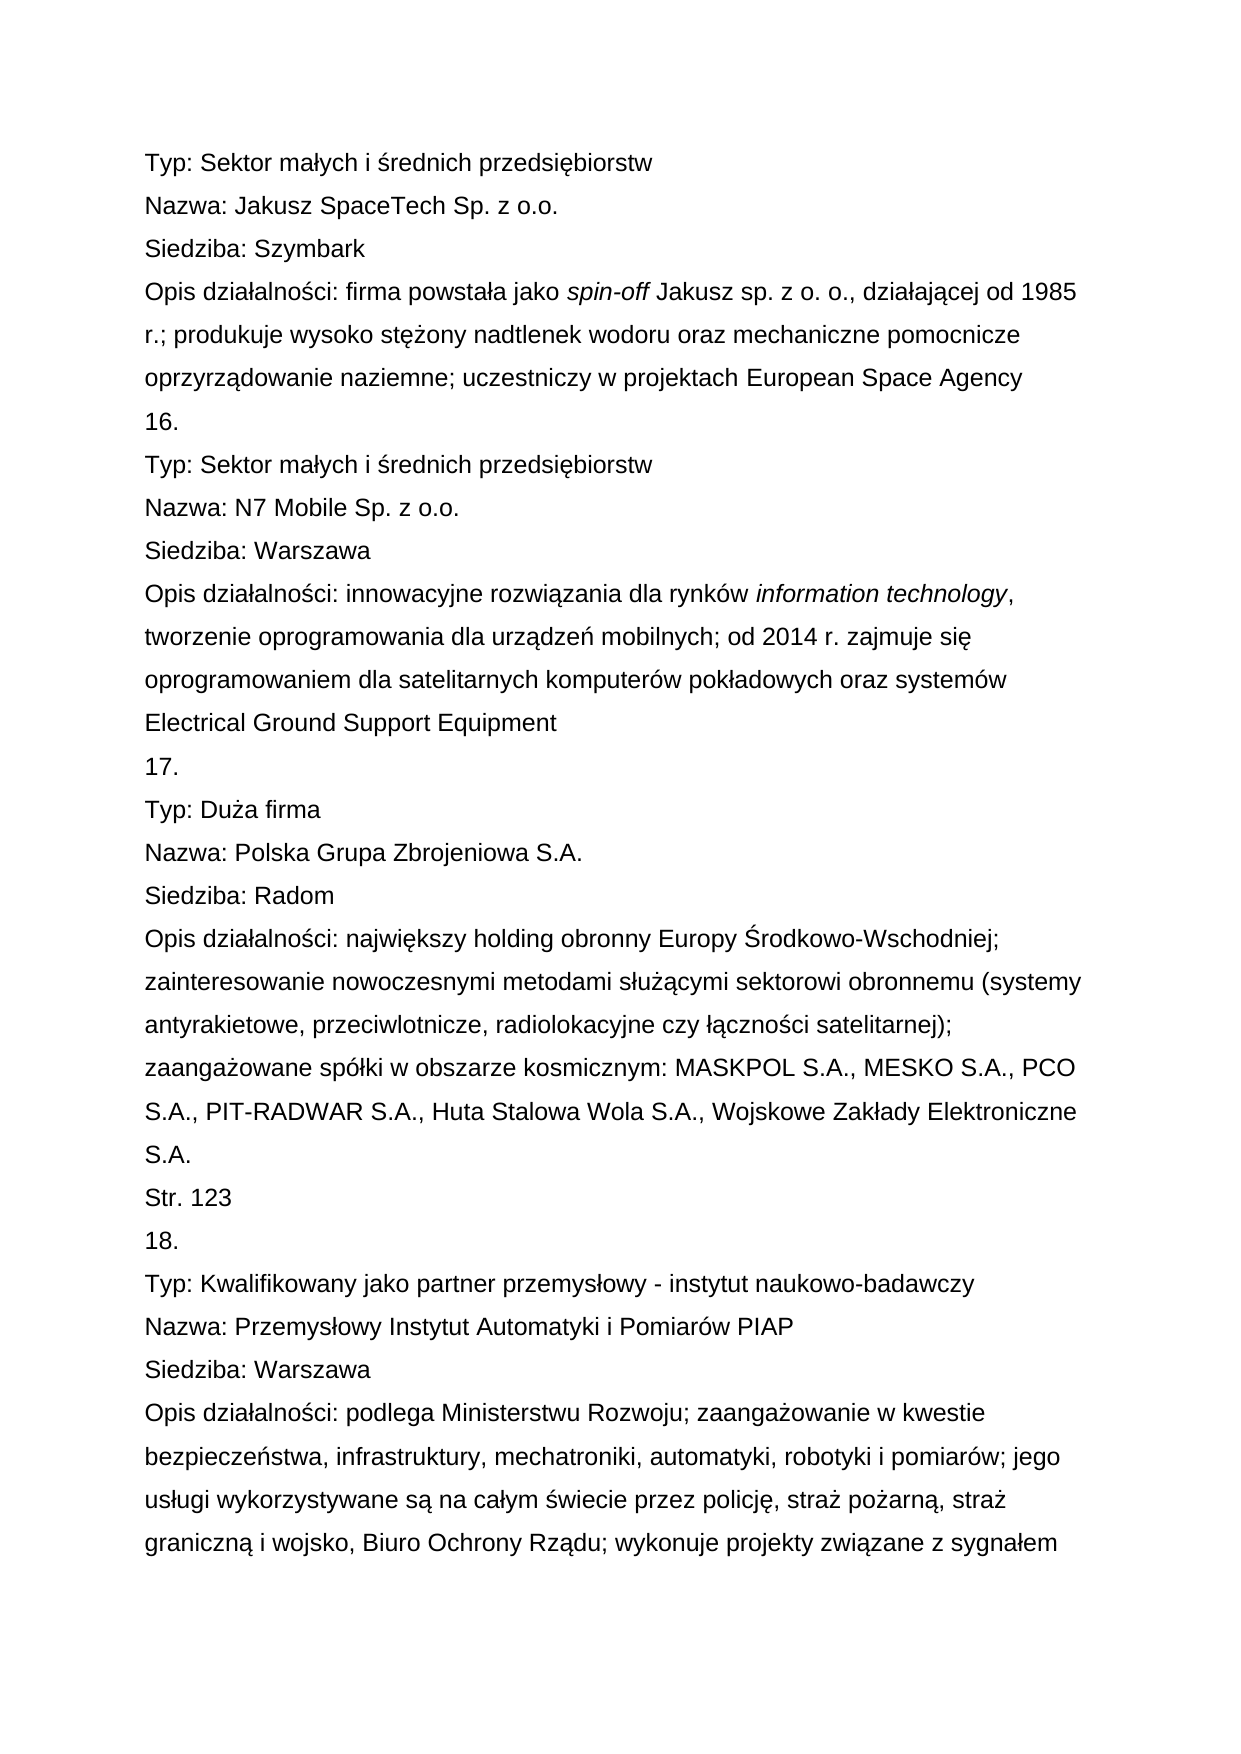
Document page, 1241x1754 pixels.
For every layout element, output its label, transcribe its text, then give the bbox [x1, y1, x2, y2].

text Str. 123 [144, 1183, 1096, 1211]
text Typ: Sektor małych i średnich przedsiębiorstw [144, 449, 1096, 478]
text Siedziba: Szymbark [144, 234, 1096, 263]
text Opis działalności: największy holding obronny Europy Środkowo-Wschodniej; zainteresowanie nowoczesnymi metodami służącymi sektorowi obronnemu (systemy antyrakietowe, przeciwlotnicze, radiolokacyjne czy łączności satelitarnej); zaangażowane spółki w obszarze kosmicznym: MASKPOL S.A., MESKO S.A., PCO S.A., PIT-RADWAR S.A., Huta Stalowa Wola S.A., Wojskowe Zakłady Elektroniczne S.A. [144, 924, 1096, 1168]
text Typ: Sektor małych i średnich przedsiębiorstw [144, 148, 1096, 176]
text Siedziba: Radom [144, 881, 1096, 909]
text Typ: Kwalifikowany jako partner przemysłowy - instytut naukowo-badawczy [144, 1269, 1096, 1298]
text Siedziba: Warszawa [144, 536, 1096, 564]
text Nazwa: N7 Mobile Sp. z o.o. [144, 493, 1096, 521]
text Nazwa: Przemysłowy Instytut Automatyki i Pomiarów PIAP [144, 1312, 1096, 1341]
text Opis działalności: firma powstała jako spin-off Jakusz sp. z o. o., działającej od 1985 r.; produkuje wysoko stężony nadtlenek wodoru oraz mechaniczne pomocnicze oprzyrządowanie naziemne; uczestniczy w projektach European Space Agency [144, 277, 1096, 392]
text Typ: Duża firma [144, 794, 1096, 823]
text Nazwa: Jakusz SpaceTech Sp. z o.o. [144, 191, 1096, 219]
text 18. [144, 1226, 1096, 1254]
text 17. [144, 751, 1096, 780]
text Siedziba: Warszawa [144, 1355, 1096, 1384]
text Opis działalności: innowacyjne rozwiązania dla rynków information technology, tworzenie oprogramowania dla urządzeń mobilnych; od 2014 r. zajmuje się oprogramowaniem dla satelitarnych komputerów pokładowych oraz systemów Electrical Ground Support Equipment [144, 579, 1096, 737]
text Nazwa: Polska Grupa Zbrojeniowa S.A. [144, 838, 1096, 866]
text 16. [144, 406, 1096, 435]
text Opis działalności: podlega Ministerstwu Rozwoju; zaangażowanie w kwestie bezpieczeństwa, infrastruktury, mechatroniki, automatyki, robotyki i pomiarów; jego usługi wykorzystywane są na całym świecie przez policję, straż pożarną, straż graniczną i wojsko, Biuro Ochrony Rządu; wykonuje projekty związane z sygnałem [144, 1398, 1096, 1556]
